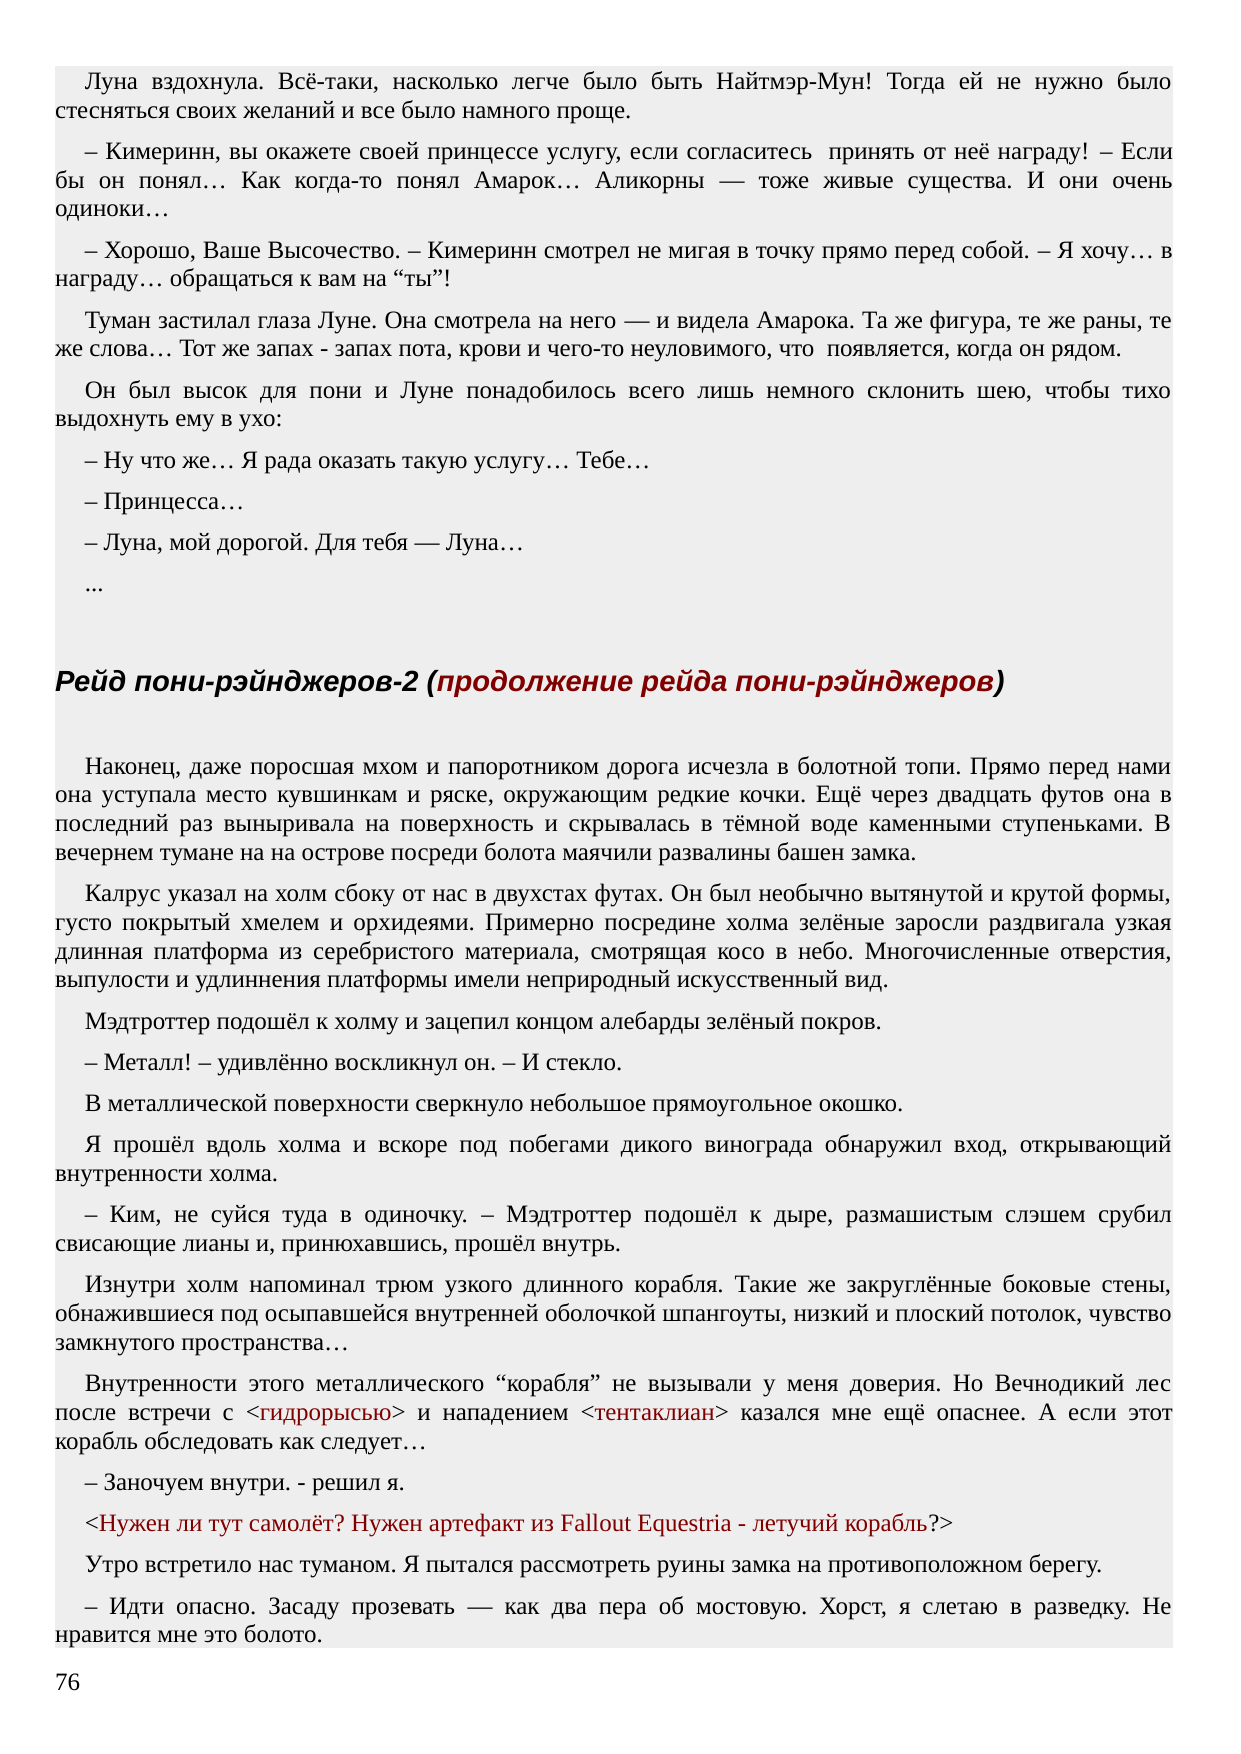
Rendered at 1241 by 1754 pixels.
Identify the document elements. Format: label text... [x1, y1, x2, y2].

text ... [55, 568, 1173, 597]
text Изнутри холм напоминал трюм узкого длинного корабля. Такие же закруглённые боковые стены, обнажившиеся под осыпавшейся внутренней оболочкой шпангоуты, низкий и плоский потолок, чувство замкнутого пространства… [55, 1269, 1173, 1356]
text – Кимеринн, вы окажете своей принцессе услугу, если согласитесь принять от неё награду! – Если бы он понял… Как когда-то понял Амарок… Аликорны — тоже живые существа. И они очень одиноки… [55, 136, 1173, 222]
text – Принцесса… [55, 486, 1173, 515]
text – Заночуем внутри. - решил я. [55, 1467, 1173, 1496]
text – Луна, мой дорогой. Для тебя — Луна… [55, 527, 1173, 556]
subtitle Рейд пони-рэйнджеров-2 (продолжение рейда пони-рэйнджеров) [55, 663, 1173, 697]
text Луна вздохнула. Всё-таки, насколько легче было быть Найтмэр-Мун! Тогда ей не нужно было стесняться своих желаний и все было намного проще. [55, 66, 1173, 123]
text Утро встретило нас туманом. Я пытался рассмотреть руины замка на противоположном берегу. [55, 1549, 1173, 1578]
text – Металл! – удивлённо воскликнул он. – И стекло. [55, 1047, 1173, 1076]
text Калрус указал на холм сбоку от нас в двухстах футах. Он был необычно вытянутой и крутой формы, густо покрытый хмелем и орхидеями. Примерно посредине холма зелёные заросли раздвигала узкая длинная платформа из серебристого материала, смотрящая косо в небо. Многочисленные отверстия, выпулости и удлиннения платформы имели неприродный искусственный вид. [55, 878, 1173, 993]
text Мэдтроттер подошёл к холму и зацепил концом алебарды зелёный покров. [55, 1006, 1173, 1034]
text Туман застилал глаза Луне. Она смотрела на него — и видела Амарока. Та же фигура, те же раны, те же слова… Тот же запах - запах пота, крови и чего-то неуловимого, что появляется, когда он рядом. [55, 305, 1173, 362]
text – Ну что же… Я рада оказать такую услугу… Тебе… [55, 445, 1173, 473]
text – Хорошо, Ваше Высочество. – Кимеринн смотрел не мигая в точку прямо перед собой. – Я хочу… в награду… обращаться к вам на “ты”! [55, 235, 1173, 292]
text Я прошёл вдоль холма и вскоре под побегами дикого винограда обнаружил вход, открывающий внутренности холма. [55, 1129, 1173, 1187]
text <Нужен ли тут самолёт? Нужен артефакт из Fallout Equestria - летучий корабль?> [55, 1508, 1173, 1537]
text – Ким, не суйся туда в одиночку. – Мэдтроттер подошёл к дыре, размашистым слэшем срубил свисающие лианы и, принюхавшись, прошёл внутрь. [55, 1199, 1173, 1257]
text В металлической поверхности сверкнуло небольшое прямоугольное окошко. [55, 1088, 1173, 1117]
text Внутренности этого металлического “корабля” не вызывали у меня доверия. Но Вечнодикий лес после встречи с <гидрорысью> и нападением <тентаклиан> казался мне ещё опаснее. А если этот корабль обследовать как следует… [55, 1368, 1173, 1454]
text Он был высок для пони и Луне понадобилось всего лишь немного склонить шею, чтобы тихо выдохнуть ему в ухо: [55, 375, 1173, 432]
text – Идти опасно. Засаду прозевать — как два пера об мостовую. Хорст, я слетаю в разведку. Не нравится мне это болото. [55, 1591, 1173, 1648]
text Наконец, даже поросшая мхом и папоротником дорога исчезла в болотной топи. Прямо перед нами она уступала место кувшинкам и ряске, окружающим редкие кочки. Ещё через двадцать футов она в последний раз выныривала на поверхность и скрывалась в тёмной воде каменными ступеньками. В вечернем тумане на на острове посреди болота маячили развалины башен замка. [55, 751, 1173, 866]
